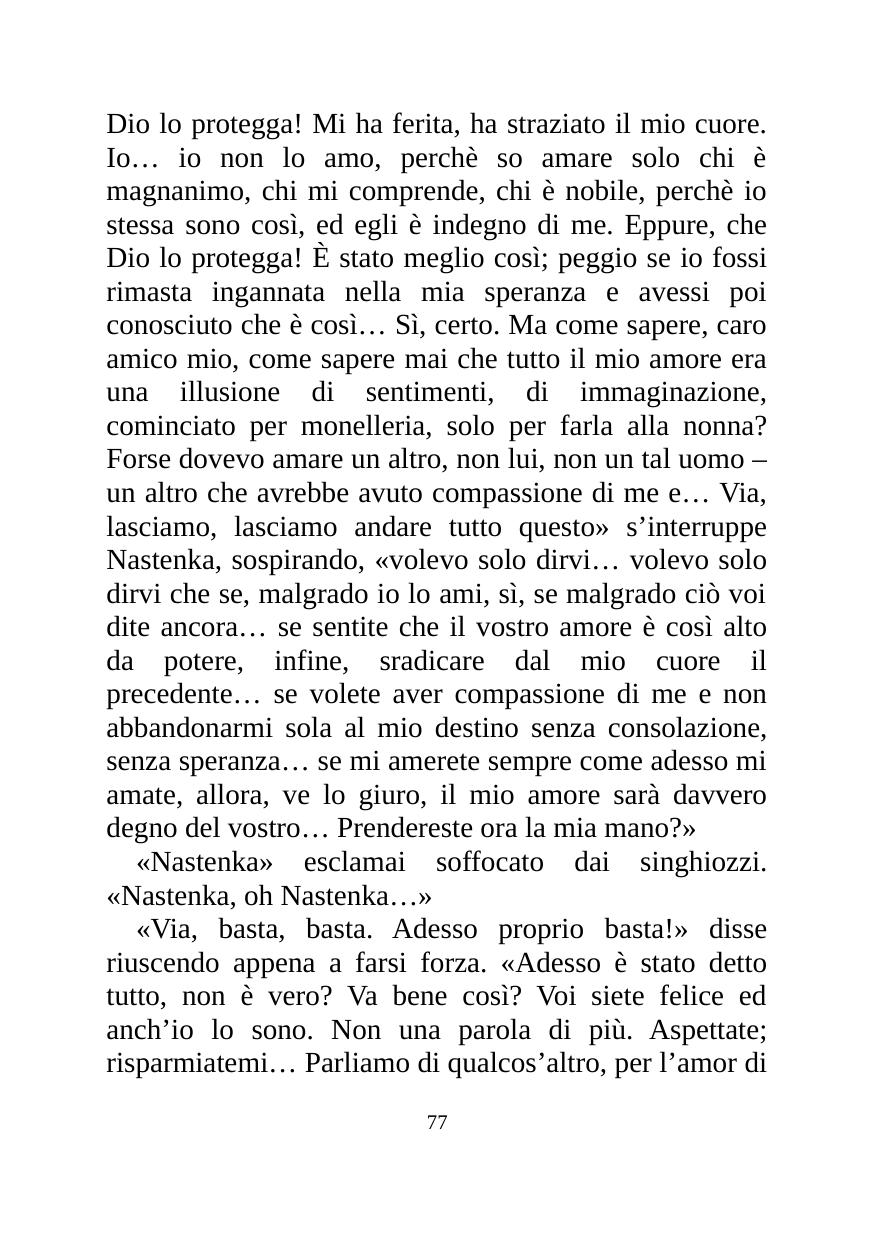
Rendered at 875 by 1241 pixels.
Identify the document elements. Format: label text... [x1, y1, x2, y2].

text «Via, basta, basta. Adesso proprio basta!» disse riuscendo appena a farsi forza. «Adesso è stato detto tutto, non è vero? Va bene così? Voi siete felice ed anch’io lo sono. Non una parola di più. Aspettate; risparmiatemi… Parliamo di qualcos’altro, per l’amor di [106, 911, 768, 1079]
text «Nastenka» esclamai soffocato dai singhiozzi. «Nastenka, oh Nastenka…» [106, 844, 768, 911]
text Dio lo protegga! Mi ha ferita, ha straziato il mio cuore. Io… io non lo amo, perchè so amare solo chi è magnanimo, chi mi comprende, chi è nobile, perchè io stessa sono così, ed egli è indegno di me. Eppure, che Dio lo protegga! È stato meglio così; peggio se io fossi rimasta ingannata nella mia speranza e avessi poi conosciuto che è così… Sì, certo. Ma come sapere, caro amico mio, come sapere mai che tutto il mio amore era una illusione di sentimenti, di immaginazione, cominciato per monelleria, solo per farla alla nonna? Forse dovevo amare un altro, non lui, non un tal uomo – un altro che avrebbe avuto compassione di me e… Via, lasciamo, lasciamo andare tutto questo» s’interruppe Nastenka, sospirando, «volevo solo dirvi… volevo solo dirvi che se, malgrado io lo ami, sì, se malgrado ciò voi dite ancora… se sentite che il vostro amore è così alto da potere, infine, sradicare dal mio cuore il precedente… se volete aver compassione di me e non abbandonarmi sola al mio destino senza consolazione, senza speranza… se mi amerete sempre come adesso mi amate, allora, ve lo giuro, il mio amore sarà davvero degno del vostro… Prendereste ora la mia mano?» [106, 106, 768, 844]
